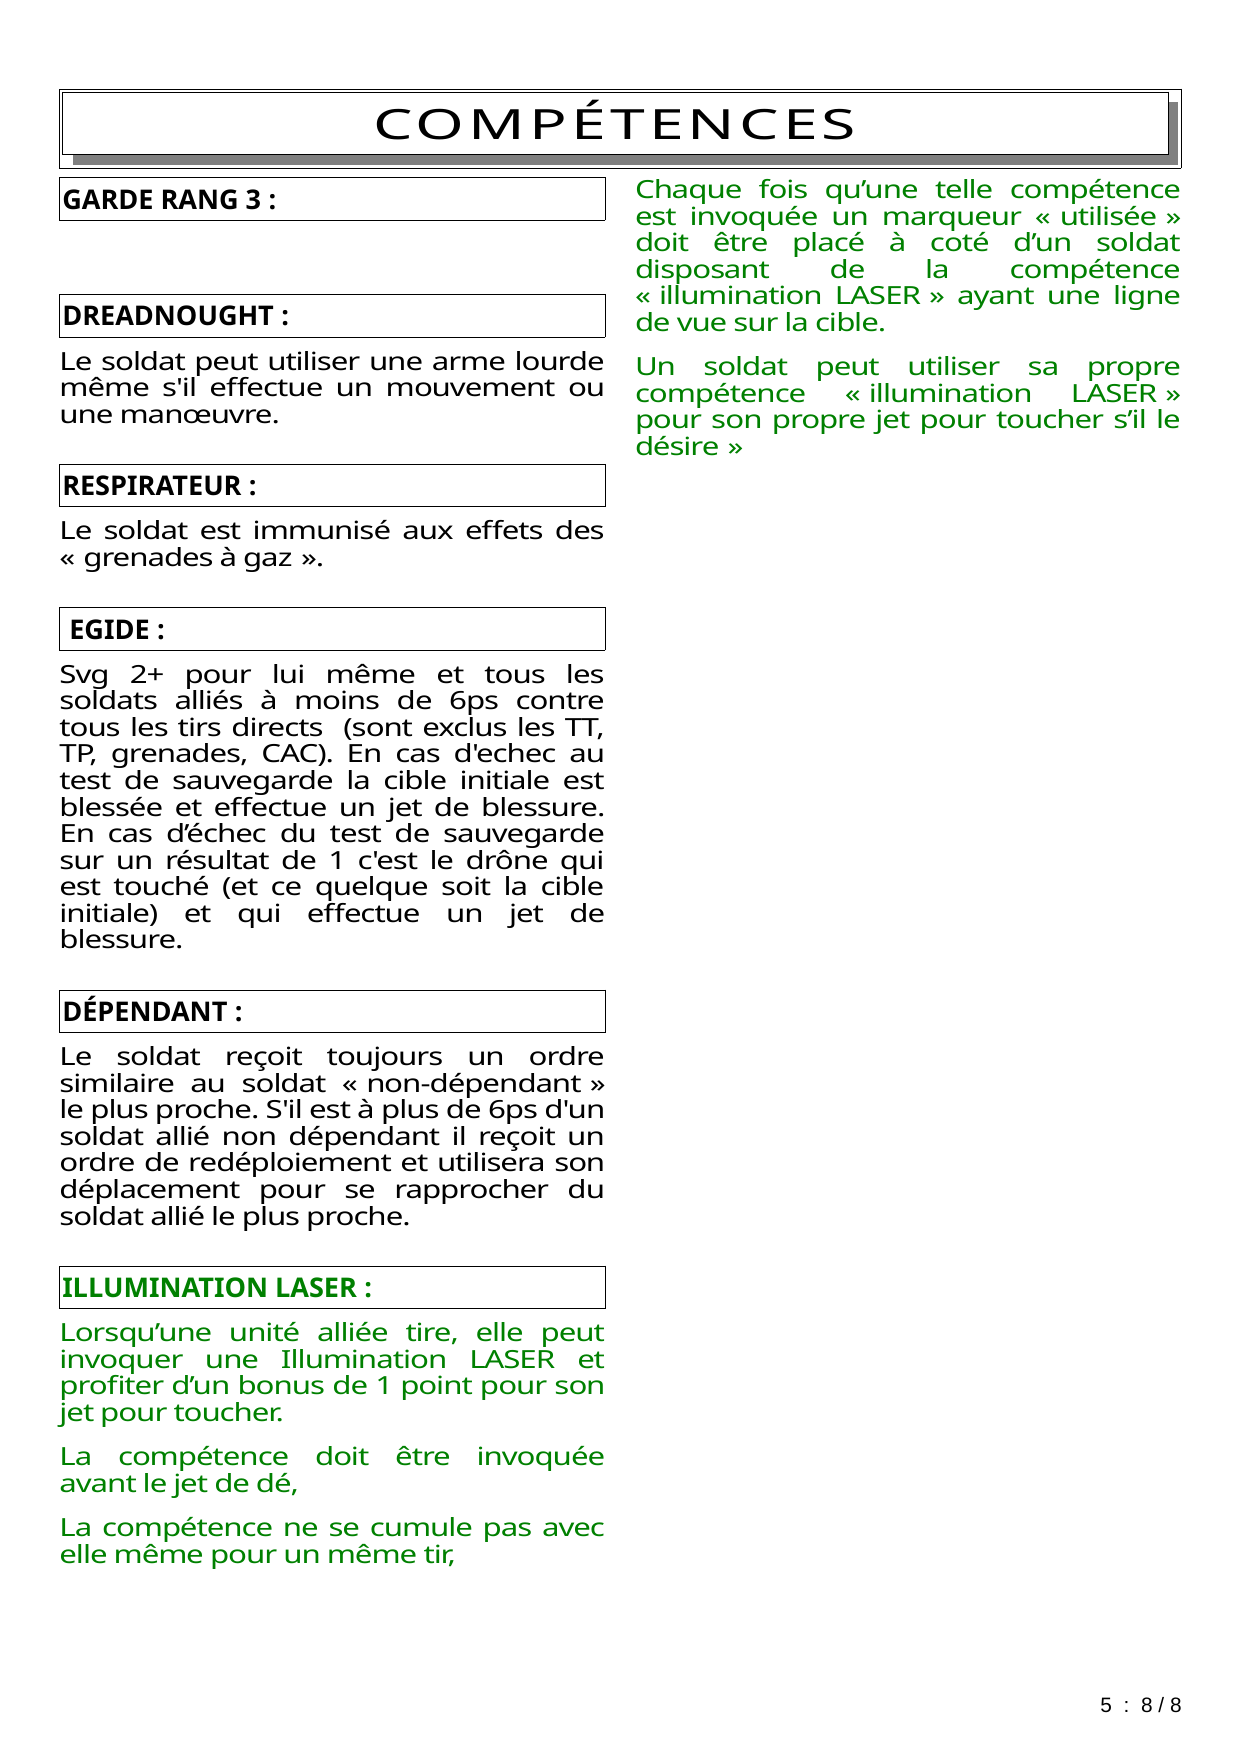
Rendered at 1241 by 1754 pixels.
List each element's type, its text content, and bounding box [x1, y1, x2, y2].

text Svg 2+ pour lui même et tous les soldats alliés à moins de 6ps contre tous les tirs directs (sont exclus les TT, TP, grenades, CAC). En cas d'echec au test de sauvegarde la cible initiale est blessée et effectue un jet de blessure. En cas d’échec du test de sauvegarde sur un résultat de 1 c'est le drône qui est touché (et ce quelque soit la cible initiale) et qui effectue un jet de blessure. [59, 662, 605, 954]
title Dépendant : [60, 991, 605, 1032]
text Lorsqu’une unité alliée tire, elle peut invoquer une Illumination LASER et profiter d’un bonus de 1 point pour son jet pour toucher. [59, 1320, 605, 1427]
title Dreadnought : [60, 295, 605, 337]
title Illumination Laser : [60, 1267, 605, 1308]
text Un soldat peut utiliser sa propre compétence « illumination LASER » pour son propre jet pour toucher s’il le désire » [635, 354, 1181, 460]
text Le soldat est immunisé aux effets des « grenades à gaz ». [59, 518, 605, 572]
text Le soldat peut utiliser une arme lourde même s'il effectue un mouvement ou une manœuvre. [59, 349, 605, 428]
text Chaque fois qu’une telle compétence est invoquée un marqueur « utilisée » doit être placé à coté d’un soldat disposant de la compétence « illumination LASER » ayant une ligne de vue sur la cible. [635, 177, 1181, 336]
title Garde rang 3 : [60, 178, 605, 220]
text La compétence ne se cumule pas avec elle même pour un même tir, [59, 1515, 605, 1568]
title RESPIRATEUR : [60, 465, 605, 506]
text La compétence doit être invoquée avant le jet de dé, [59, 1444, 605, 1497]
title EGIDE : [60, 608, 605, 650]
text Le soldat reçoit toujours un ordre similaire au soldat « non-dépendant » le plus proche. S'il est à plus de 6ps d'un soldat allié non dépendant il reçoit un ordre de redéploiement et utilisera son déplacement pour se rapprocher du soldat allié le plus proche. [59, 1044, 605, 1230]
